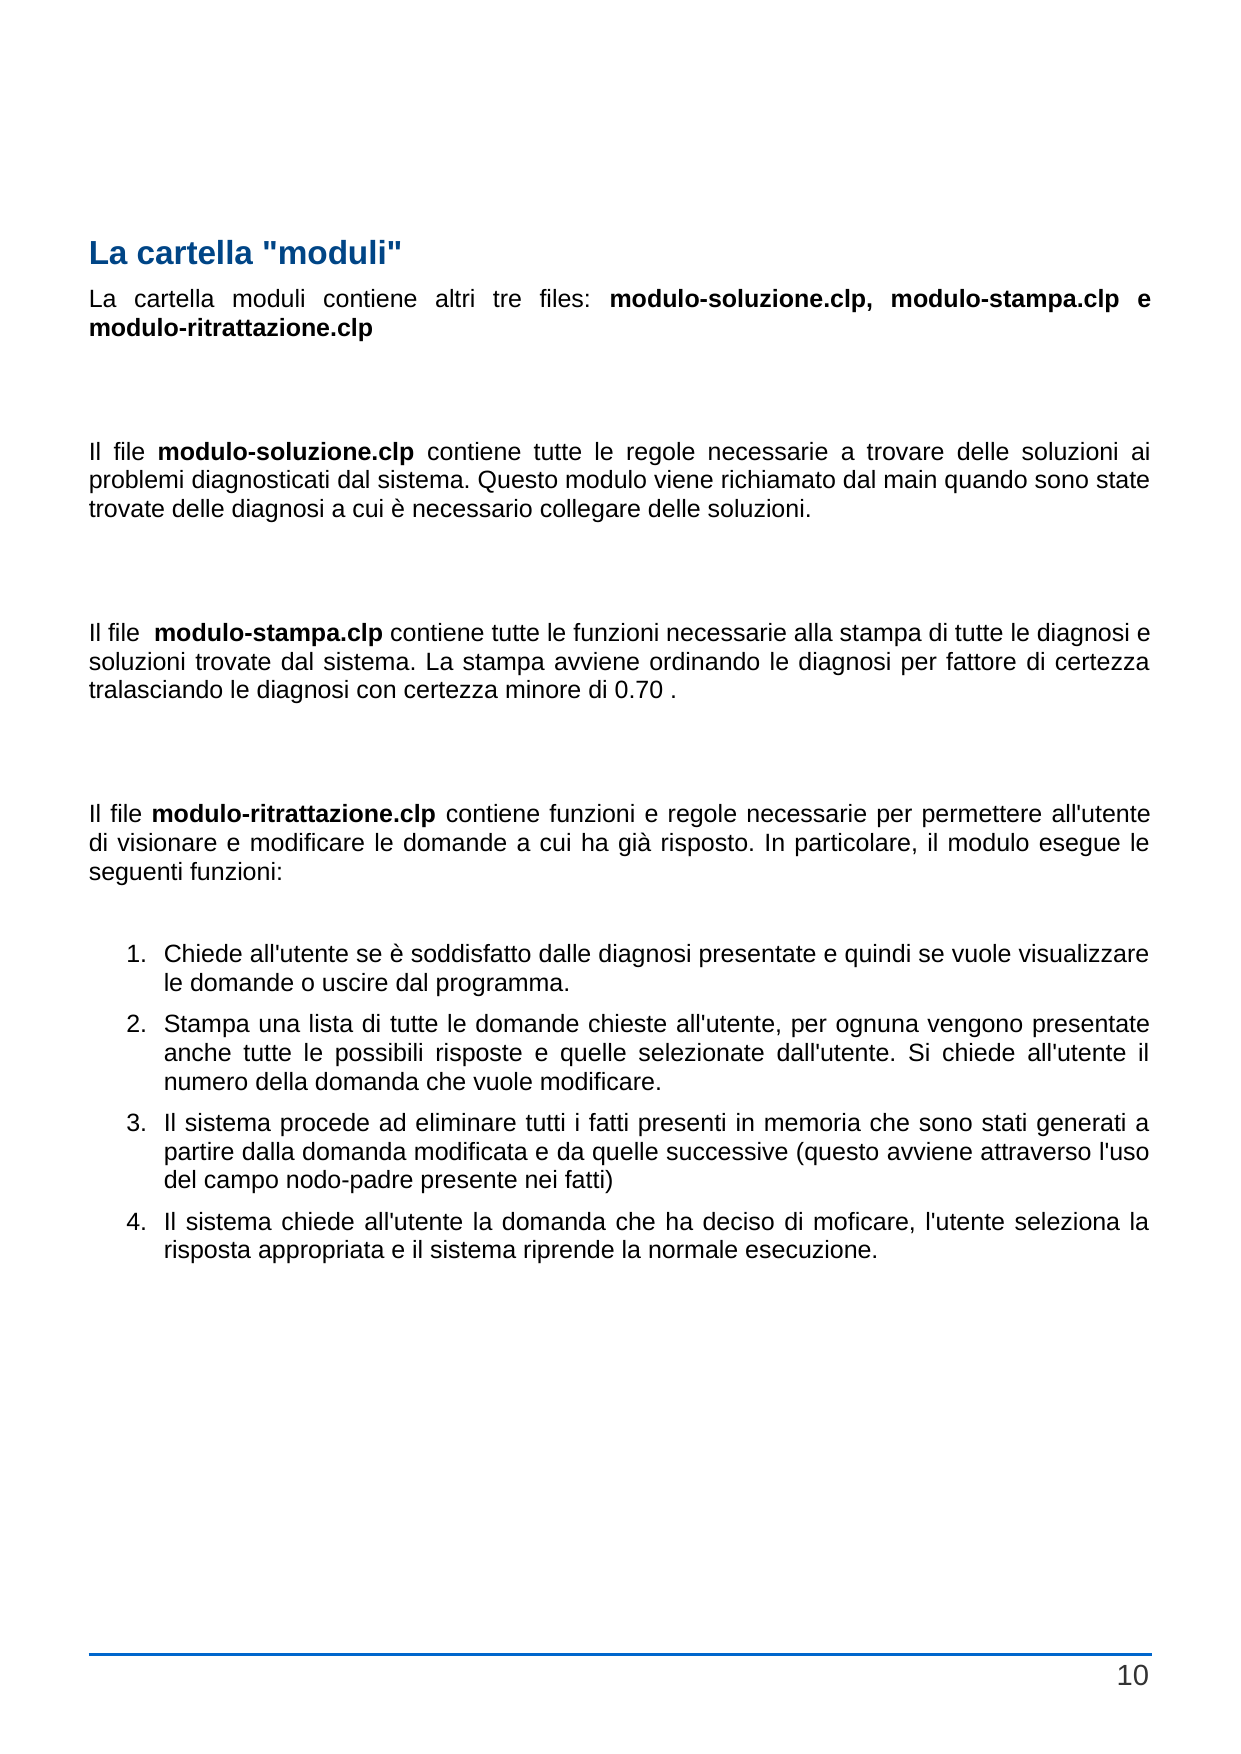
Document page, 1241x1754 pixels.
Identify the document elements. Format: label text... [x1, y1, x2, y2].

text Il file modulo-stampa.clp contiene tutte le funzioni necessarie alla stampa di tutte le diagnosi e soluzioni trovate dal sistema. La stampa avviene ordinando le diagnosi per fattore di certezza tralasciando le diagnosi con certezza minore di 0.70 . [88, 618, 1152, 704]
subtitle La cartella "moduli" [88, 233, 1152, 271]
text Il file modulo-soluzione.clp contiene tutte le regole necessarie a trovare delle soluzioni ai problemi diagnosticati dal sistema. Questo modulo viene richiamato dal main quando sono state trovate delle diagnosi a cui è necessario collegare delle soluzioni. [88, 436, 1152, 523]
list Stampa una lista di tutte le domande chieste all'utente, per ognuna vengono presentate anche tutte le possibili risposte e quelle selezionate dall'utente. Si chiede all'utente il numero della domanda che vuole modificare. [126, 1009, 1152, 1095]
list Il sistema chiede all'utente la domanda che ha deciso di moficare, l'utente seleziona la risposta appropriata e il sistema riprende la normale esecuzione. [126, 1206, 1152, 1264]
list Il sistema procede ad eliminare tutti i fatti presenti in memoria che sono stati generati a partire dalla domanda modificata e da quelle successive (questo avviene attraverso l'uso del campo nodo-padre presente nei fatti) [126, 1108, 1152, 1194]
list Chiede all'utente se è soddisfatto dalle diagnosi presentate e quindi se vuole visualizzare le domande o uscire dal programma. [126, 939, 1152, 996]
text Il file modulo-ritrattazione.clp contiene funzioni e regole necessarie per permettere all'utente di visionare e modificare le domande a cui ha già risposto. In particolare, il modulo esegue le seguenti funzioni: [88, 799, 1152, 885]
text La cartella moduli contiene altri tre files: modulo-soluzione.clp, modulo-stampa.clp e modulo-ritrattazione.clp [88, 284, 1152, 341]
